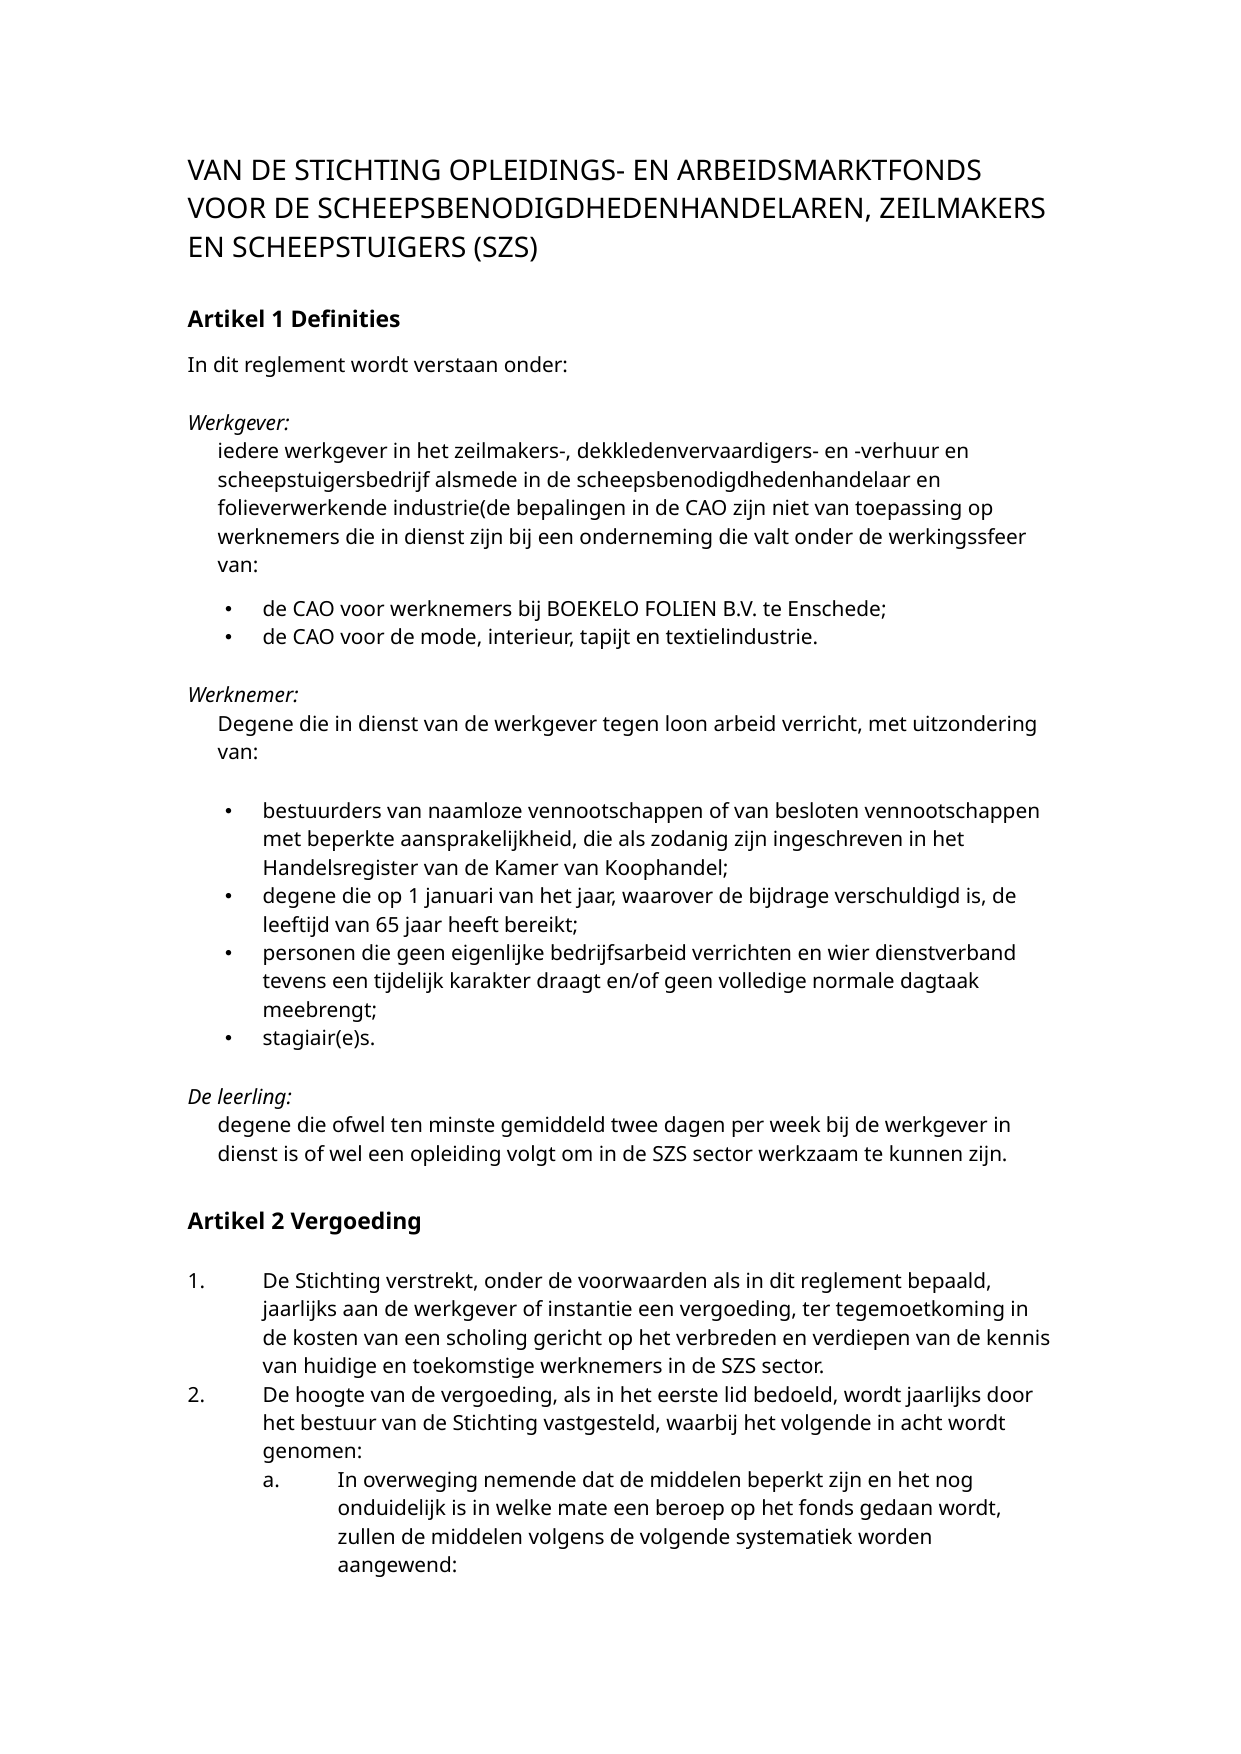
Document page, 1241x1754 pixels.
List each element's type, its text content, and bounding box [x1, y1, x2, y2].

list De hoogte van de vergoeding, als in het eerste lid bedoeld, wordt jaarlijks door het bestuur van de Stichting vastgesteld, waarbij het volgende in acht wordt genomen: [187, 1380, 1053, 1465]
list de CAO voor werknemers bij BOEKELO FOLIEN B.V. te Enschede; [225, 594, 1053, 622]
text iedere werkgever in het zeilmakers-, dekkledenvervaardigers- en -verhuur en scheepstuigersbedrijf alsmede in de scheepsbenodigdhedenhandelaar en folieverwerkende industrie(de bepalingen in de CAO zijn niet van toepassing op werknemers die in dienst zijn bij een onderneming die valt onder de werkingssfeer van: [217, 437, 1053, 579]
list De Stichting verstrekt, onder de voorwaarden als in dit reglement bepaald, jaarlijks aan de werkgever of instantie een vergoeding, ter tegemoetkoming in de kosten van een scholing gericht op het verbreden en verdiepen van de kennis van huidige en toekomstige werknemers in de SZS sector. [187, 1266, 1053, 1380]
subtitle Artikel 1 Definities [187, 303, 1053, 335]
subtitle Artikel 2 Vergoeding [187, 1205, 1053, 1236]
list de CAO voor de mode, interieur, tapijt en textielindustrie. [225, 622, 1053, 651]
subtitle VAN DE STICHTING OPLEIDINGS- EN ARBEIDSMARKTFONDS VOOR DE SCHEEPSBENODIGDHEDENHANDELAREN, ZEILMAKERS EN SCHEEPSTUIGERS (SZS) [187, 150, 1053, 266]
text De leerling: [187, 1082, 1053, 1110]
text Werknemer: [187, 681, 1053, 709]
text Degene die in dienst van de werkgever tegen loon arbeid verricht, met uitzondering van: [217, 709, 1053, 766]
list stagiair(e)s. [225, 1023, 1053, 1052]
text degene die ofwel ten minste gemiddeld twee dagen per week bij de werkgever in dienst is of wel een opleiding volgt om in de SZS sector werkzaam te kunnen zijn. [217, 1110, 1053, 1167]
list In overweging nemende dat de middelen beperkt zijn en het nog onduidelijk is in welke mate een beroep op het fonds gedaan wordt, zullen de middelen volgens de volgende systematiek worden aangewend: [262, 1465, 1053, 1579]
text In dit reglement wordt verstaan onder: [187, 350, 1053, 378]
list personen die geen eigenlijke bedrijfsarbeid verrichten en wier dienstverband tevens een tijdelijk karakter draagt en/of geen volledige normale dagtaak meebrengt; [225, 938, 1053, 1023]
list degene die op 1 januari van het jaar, waarover de bijdrage verschuldigd is, de leeftijd van 65 jaar heeft bereikt; [225, 881, 1053, 938]
text Werkgever: [187, 408, 1053, 437]
list bestuurders van naamloze vennootschappen of van besloten vennootschappen met beperkte aansprakelijkheid, die als zodanig zijn ingeschreven in het Handelsregister van de Kamer van Koophandel; [225, 796, 1053, 881]
